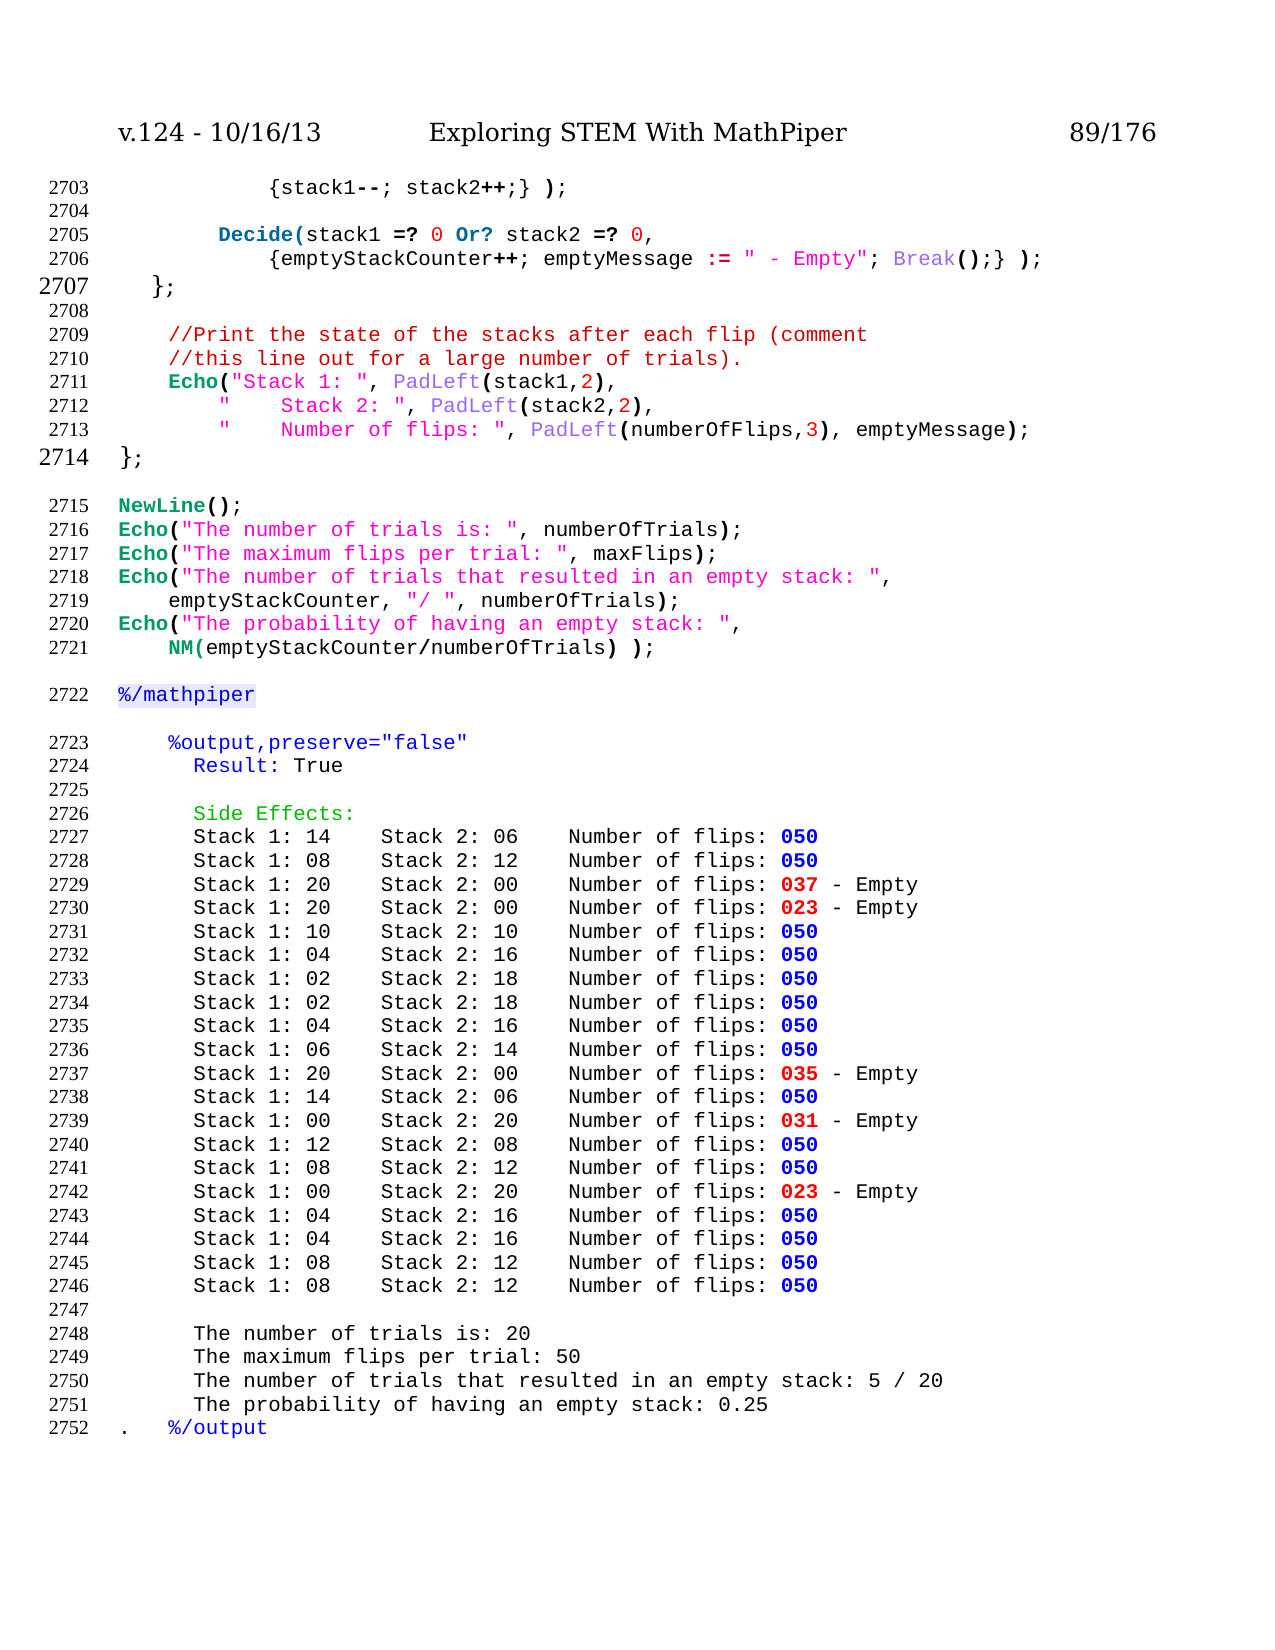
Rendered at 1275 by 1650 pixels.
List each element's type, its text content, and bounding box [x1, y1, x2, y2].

text The number of trials is: 20 [118, 1323, 1157, 1346]
text Stack 1: 08 Stack 2: 12 Number of flips: 050 [118, 850, 1157, 873]
text }; [118, 271, 1157, 301]
text Stack 1: 20 Stack 2: 00 Number of flips: 035 - Empty [118, 1063, 1157, 1086]
text Stack 1: 14 Stack 2: 06 Number of flips: 050 [118, 826, 1157, 850]
text Echo("The number of trials is: ", numberOfTrials); [118, 519, 1157, 542]
text Echo("The probability of having an empty stack: ", [118, 613, 1157, 637]
text Stack 1: 04 Stack 2: 16 Number of flips: 050 [118, 1204, 1157, 1228]
text emptyStackCounter, "/ ", numberOfTrials); [118, 590, 1157, 613]
text Echo("Stack 1: ", PadLeft(stack1,2), [118, 371, 1157, 395]
text Result: True [118, 755, 1157, 779]
text Stack 1: 00 Stack 2: 20 Number of flips: 031 - Empty [118, 1110, 1157, 1134]
text %/mathpiper [118, 684, 1157, 708]
text " Number of flips: ", PadLeft(numberOfFlips,3), emptyMessage); [118, 419, 1157, 442]
text Stack 1: 08 Stack 2: 12 Number of flips: 050 [118, 1276, 1157, 1299]
text //Print the state of the stacks after each flip (comment [118, 324, 1157, 348]
text Stack 1: 08 Stack 2: 12 Number of flips: 050 [118, 1157, 1157, 1181]
text %output,preserve="false" [118, 732, 1157, 755]
text Stack 1: 04 Stack 2: 16 Number of flips: 050 [118, 1015, 1157, 1039]
text Stack 1: 04 Stack 2: 16 Number of flips: 050 [118, 1228, 1157, 1252]
text {emptyStackCounter++; emptyMessage := " - Empty"; Break();} ); [118, 248, 1157, 271]
text Side Effects: [118, 803, 1157, 826]
text }; [118, 442, 1157, 472]
text Stack 1: 08 Stack 2: 12 Number of flips: 050 [118, 1252, 1157, 1276]
text The maximum flips per trial: 50 [118, 1346, 1157, 1370]
text //this line out for a large number of trials). [118, 348, 1157, 371]
text Stack 1: 02 Stack 2: 18 Number of flips: 050 [118, 992, 1157, 1015]
text Stack 1: 12 Stack 2: 08 Number of flips: 050 [118, 1134, 1157, 1157]
text Stack 1: 20 Stack 2: 00 Number of flips: 037 - Empty [118, 873, 1157, 897]
text Stack 1: 04 Stack 2: 16 Number of flips: 050 [118, 944, 1157, 968]
text Stack 1: 00 Stack 2: 20 Number of flips: 023 - Empty [118, 1181, 1157, 1204]
text NM(emptyStackCounter/numberOfTrials) ); [118, 637, 1157, 661]
text Stack 1: 14 Stack 2: 06 Number of flips: 050 [118, 1086, 1157, 1110]
text . %/output [118, 1417, 1157, 1441]
text {stack1--; stack2++;} ); [118, 177, 1157, 200]
text Decide(stack1 =? 0 Or? stack2 =? 0, [118, 224, 1157, 248]
text Stack 1: 06 Stack 2: 14 Number of flips: 050 [118, 1039, 1157, 1063]
text The number of trials that resulted in an empty stack: 5 / 20 [118, 1370, 1157, 1394]
text Stack 1: 20 Stack 2: 00 Number of flips: 023 - Empty [118, 897, 1157, 921]
text " Stack 2: ", PadLeft(stack2,2), [118, 395, 1157, 419]
text Echo("The maximum flips per trial: ", maxFlips); [118, 542, 1157, 566]
text The probability of having an empty stack: 0.25 [118, 1394, 1157, 1417]
text NewLine(); [118, 495, 1157, 519]
text Stack 1: 10 Stack 2: 10 Number of flips: 050 [118, 921, 1157, 944]
text Stack 1: 02 Stack 2: 18 Number of flips: 050 [118, 968, 1157, 992]
text Echo("The number of trials that resulted in an empty stack: ", [118, 566, 1157, 590]
